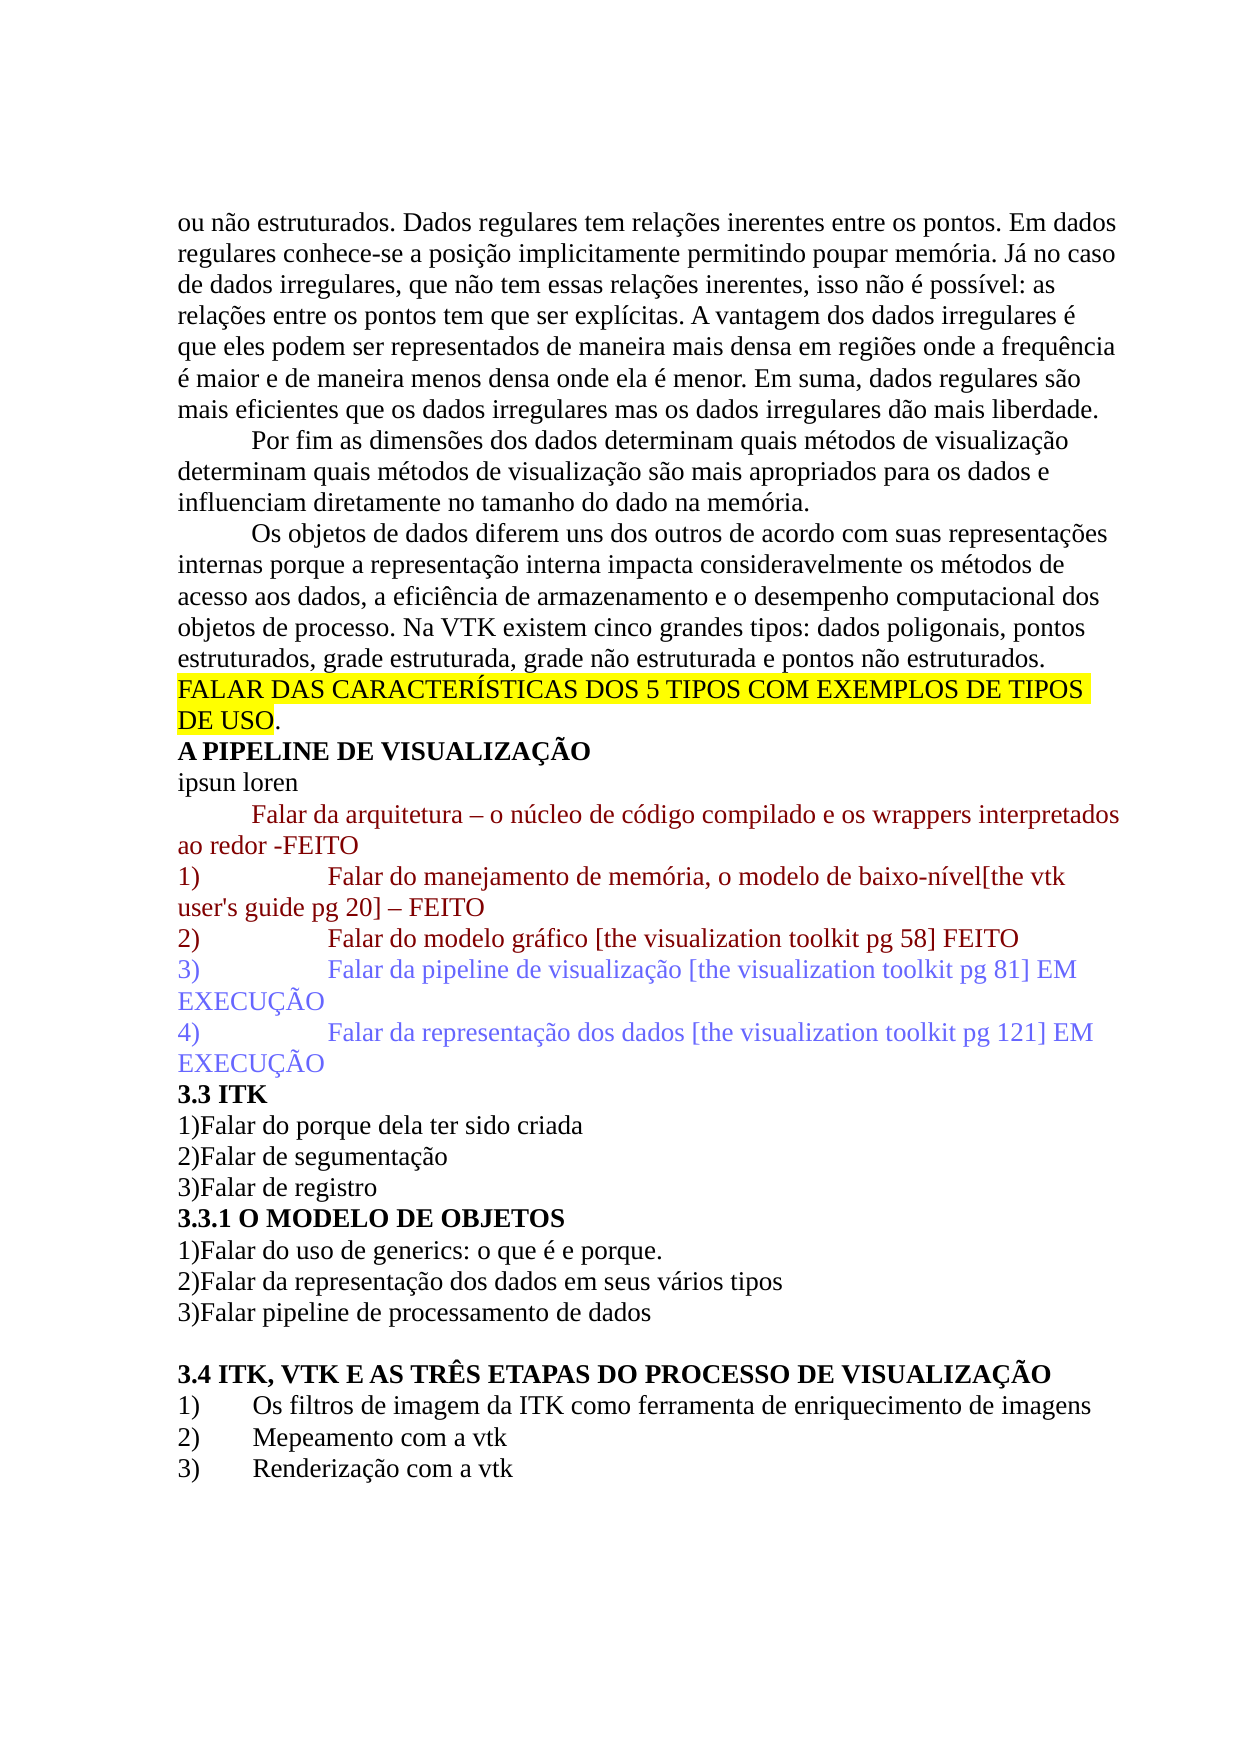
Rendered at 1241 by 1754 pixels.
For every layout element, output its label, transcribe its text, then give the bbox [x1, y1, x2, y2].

text Por fim as dimensões dos dados determinam quais métodos de visualização determinam quais métodos de visualização são mais apropriados para os dados e influenciam diretamente no tamanho do dado na memória. [177, 424, 1122, 517]
subtitle 3.3 ITK [177, 1078, 1122, 1109]
text 2)Falar de segumentação [177, 1140, 1122, 1171]
list Os filtros de imagem da ITK como ferramenta de enriquecimento de imagens [177, 1389, 1122, 1421]
subtitle 3.3.1 O MODELO DE OBJETOS [177, 1203, 1122, 1234]
list Falar do modelo gráfico [the visualization toolkit pg 58] FEITO [177, 922, 1122, 953]
list Mepeamento com a vtk [177, 1421, 1122, 1452]
subtitle 3.4 ITK, VTK E AS TRÊS ETAPAS DO PROCESSO DE VISUALIZAÇÃO [177, 1358, 1122, 1389]
text ipsun loren [177, 767, 1122, 798]
list Falar da representação dos dados [the visualization toolkit pg 121] EM EXECUÇÃO [177, 1016, 1122, 1078]
list Falar do manejamento de memória, o modelo de baixo-nível[the vtk user's guide pg 20] – FEITO [177, 860, 1122, 922]
list Falar da pipeline de visualização [the visualization toolkit pg 81] EM EXECUÇÃO [177, 953, 1122, 1016]
text 3)Falar de registro [177, 1171, 1122, 1203]
text 1)Falar do porque dela ter sido criada [177, 1109, 1122, 1140]
text Falar da arquitetura – o núcleo de código compilado e os wrappers interpretados ao redor -FEITO [177, 798, 1122, 860]
text A PIPELINE DE VISUALIZAÇÃO [177, 735, 1122, 767]
text 3)Falar pipeline de processamento de dados [177, 1296, 1122, 1327]
text ou não estruturados. Dados regulares tem relações inerentes entre os pontos. Em dados regulares conhece-se a posição implicitamente permitindo poupar memória. Já no caso de dados irregulares, que não tem essas relações inerentes, isso não é possível: as relações entre os pontos tem que ser explícitas. A vantagem dos dados irregulares é que eles podem ser representados de maneira mais densa em regiões onde a frequência é maior e de maneira menos densa onde ela é menor. Em suma, dados regulares são mais eficientes que os dados irregulares mas os dados irregulares dão mais liberdade. [177, 206, 1122, 424]
list Renderização com a vtk [177, 1452, 1122, 1483]
text FALAR DAS CARACTERÍSTICAS DOS 5 TIPOS COM EXEMPLOS DE TIPOS DE USO. [177, 673, 1122, 735]
text Os objetos de dados diferem uns dos outros de acordo com suas representações internas porque a representação interna impacta consideravelmente os métodos de acesso aos dados, a eficiência de armazenamento e o desempenho computacional dos objetos de processo. Na VTK existem cinco grandes tipos: dados poligonais, pontos estruturados, grade estruturada, grade não estruturada e pontos não estruturados. [177, 517, 1122, 673]
text 1)Falar do uso de generics: o que é e porque. [177, 1234, 1122, 1265]
text 2)Falar da representação dos dados em seus vários tipos [177, 1265, 1122, 1296]
